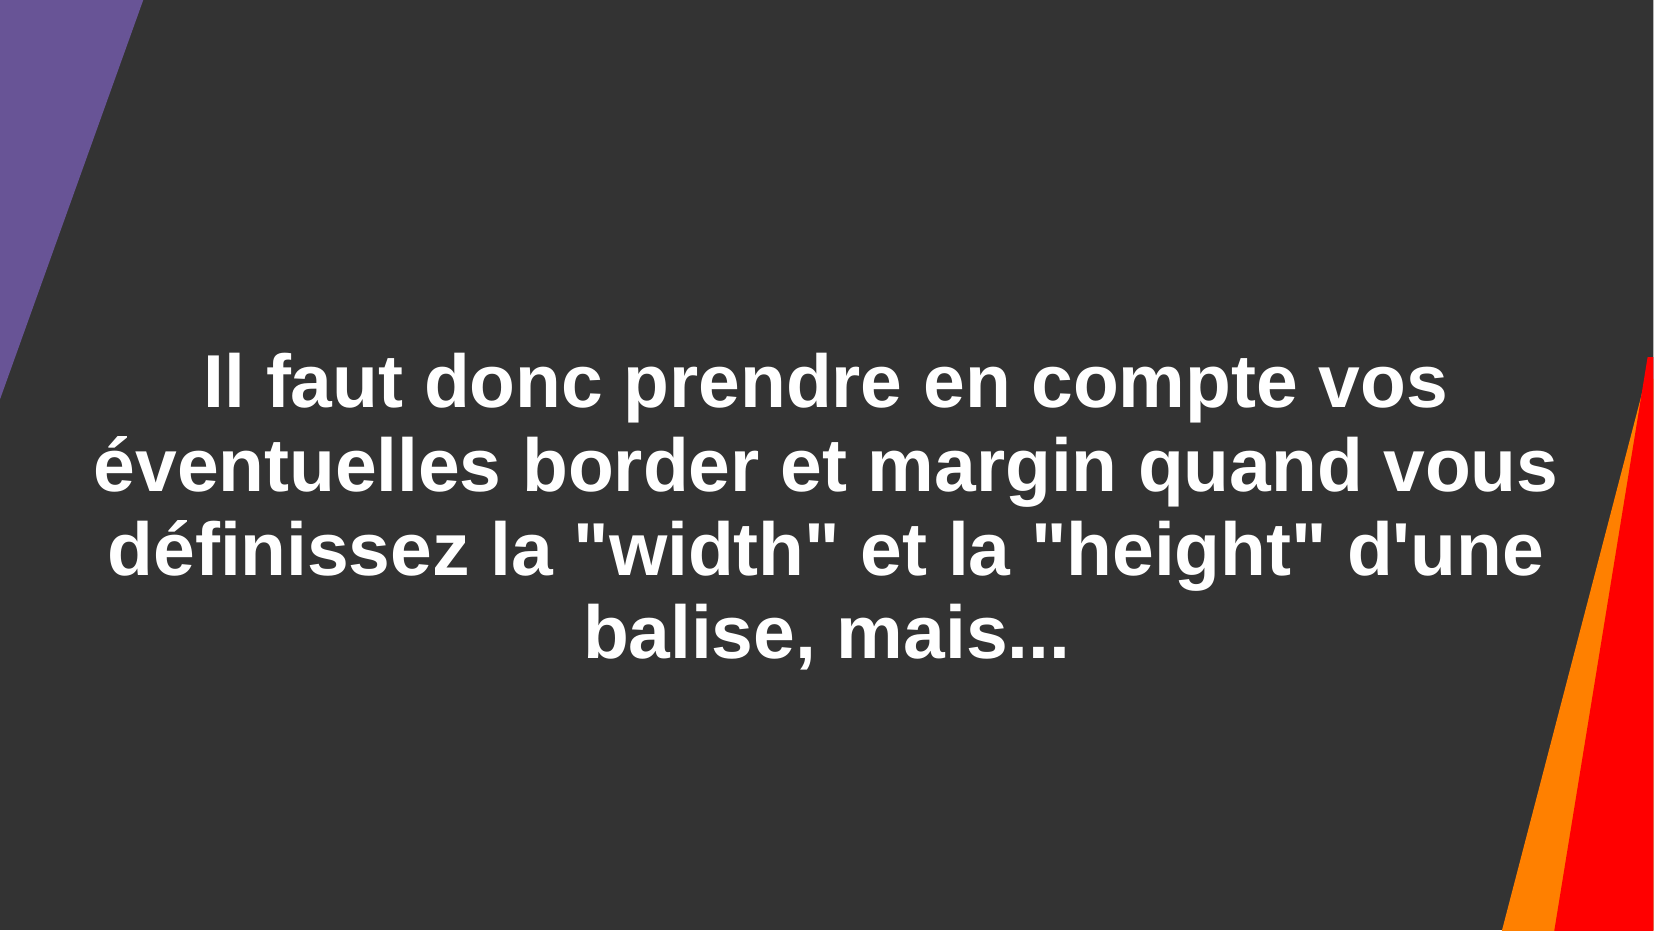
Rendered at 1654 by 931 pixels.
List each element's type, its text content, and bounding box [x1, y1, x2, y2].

text_box [1501, 356, 1654, 931]
title Il faut donc prendre en compte vos éventuelles border et margin quand vous définissez la "width" et la "height" d'une balise, mais... [31, 339, 1622, 676]
text_box [0, 0, 144, 400]
